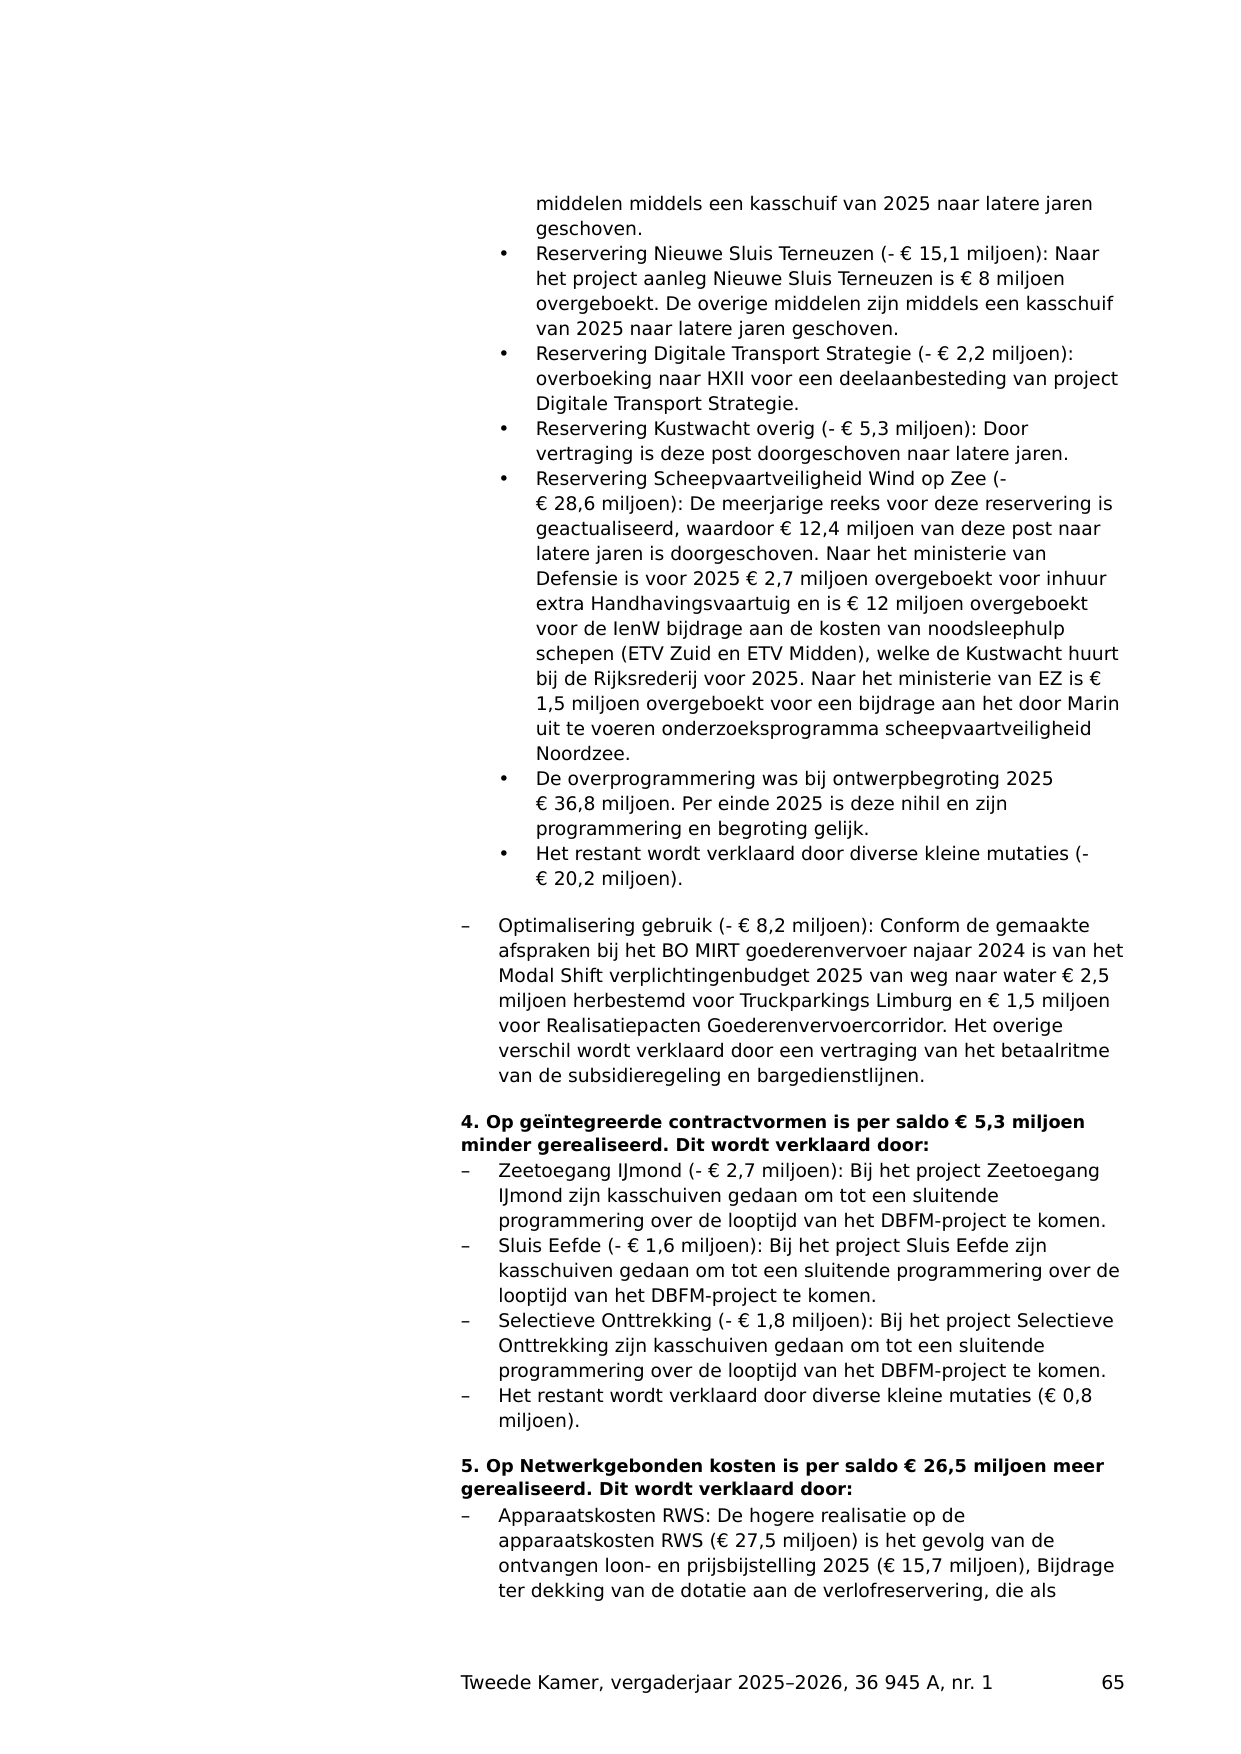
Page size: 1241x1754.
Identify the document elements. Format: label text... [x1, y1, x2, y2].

list middelen middels een kasschuif van 2025 naar latere jaren geschoven. [498, 191, 1125, 241]
list Sluis Eefde (- € 1,6 miljoen): Bij het project Sluis Eefde zijn kasschuiven gedaan om tot een sluitende programmering over de looptijd van het DBFM-project te komen. [461, 1233, 1125, 1308]
list Apparaatskosten RWS: De hogere realisatie op de apparaatskosten RWS (€ 27,5 miljoen) is het gevolg van de ontvangen loon- en prijsbijstelling 2025 (€ 15,7 miljoen), Bijdrage ter dekking van de dotatie aan de verlofreservering, die als [461, 1502, 1125, 1602]
list Het restant wordt verklaard door diverse kleine mutaties (€ 0,8 miljoen). [461, 1383, 1125, 1433]
text 4. Op geïntegreerde contractvormen is per saldo € 5,3 miljoen minder gerealiseerd. Dit wordt verklaard door: [461, 1110, 1125, 1156]
list Reservering Scheepvaartveiligheid Wind op Zee (- € 28,6 miljoen): De meerjarige reeks voor deze reservering is geactualiseerd, waardoor € 12,4 miljoen van deze post naar latere jaren is doorgeschoven. Naar het ministerie van Defensie is voor 2025 € 2,7 miljoen overgeboekt voor inhuur extra Handhavingsvaartuig en is € 12 miljoen overgeboekt voor de IenW bijdrage aan de kosten van noodsleephulp schepen (ETV Zuid en ETV Midden), welke de Kustwacht huurt bij de Rijksrederij voor 2025. Naar het ministerie van EZ is € 1,5 miljoen overgeboekt voor een bijdrage aan het door Marin uit te voeren onderzoeksprogramma scheepvaartveiligheid Noordzee. [498, 466, 1125, 766]
list De overprogrammering was bij ontwerpbegroting 2025 € 36,8 miljoen. Per einde 2025 is deze nihil en zijn programmering en begroting gelijk. [498, 766, 1125, 841]
list Zeetoegang IJmond (- € 2,7 miljoen): Bij het project Zeetoegang IJmond zijn kasschuiven gedaan om tot een sluitende programmering over de looptijd van het DBFM-project te komen. [461, 1158, 1125, 1233]
list Reservering Nieuwe Sluis Terneuzen (- € 15,1 miljoen): Naar het project aanleg Nieuwe Sluis Terneuzen is € 8 miljoen overgeboekt. De overige middelen zijn middels een kasschuif van 2025 naar latere jaren geschoven. [498, 241, 1125, 341]
list Reservering Digitale Transport Strategie (- € 2,2 miljoen): overboeking naar HXII voor een deelaanbesteding van project Digitale Transport Strategie. [498, 341, 1125, 416]
list Het restant wordt verklaard door diverse kleine mutaties (- € 20,2 miljoen). [498, 841, 1125, 891]
list Optimalisering gebruik (- € 8,2 miljoen): Conform de gemaakte afspraken bij het BO MIRT goederenvervoer najaar 2024 is van het Modal Shift verplichtingenbudget 2025 van weg naar water € 2,5 miljoen herbestemd voor Truckparkings Limburg en € 1,5 miljoen voor Realisatiepacten Goederenvervoercorridor. Het overige verschil wordt verklaard door een vertraging van het betaalritme van de subsidieregeling en bargedienstlijnen. [461, 913, 1125, 1088]
list Reservering Kustwacht overig (- € 5,3 miljoen): Door vertraging is deze post doorgeschoven naar latere jaren. [498, 416, 1125, 466]
list Selectieve Onttrekking (- € 1,8 miljoen): Bij het project Selectieve Onttrekking zijn kasschuiven gedaan om tot een sluitende programmering over de looptijd van het DBFM-project te komen. [461, 1308, 1125, 1383]
text 5. Op Netwerkgebonden kosten is per saldo € 26,5 miljoen meer gerealiseerd. Dit wordt verklaard door: [461, 1454, 1125, 1500]
